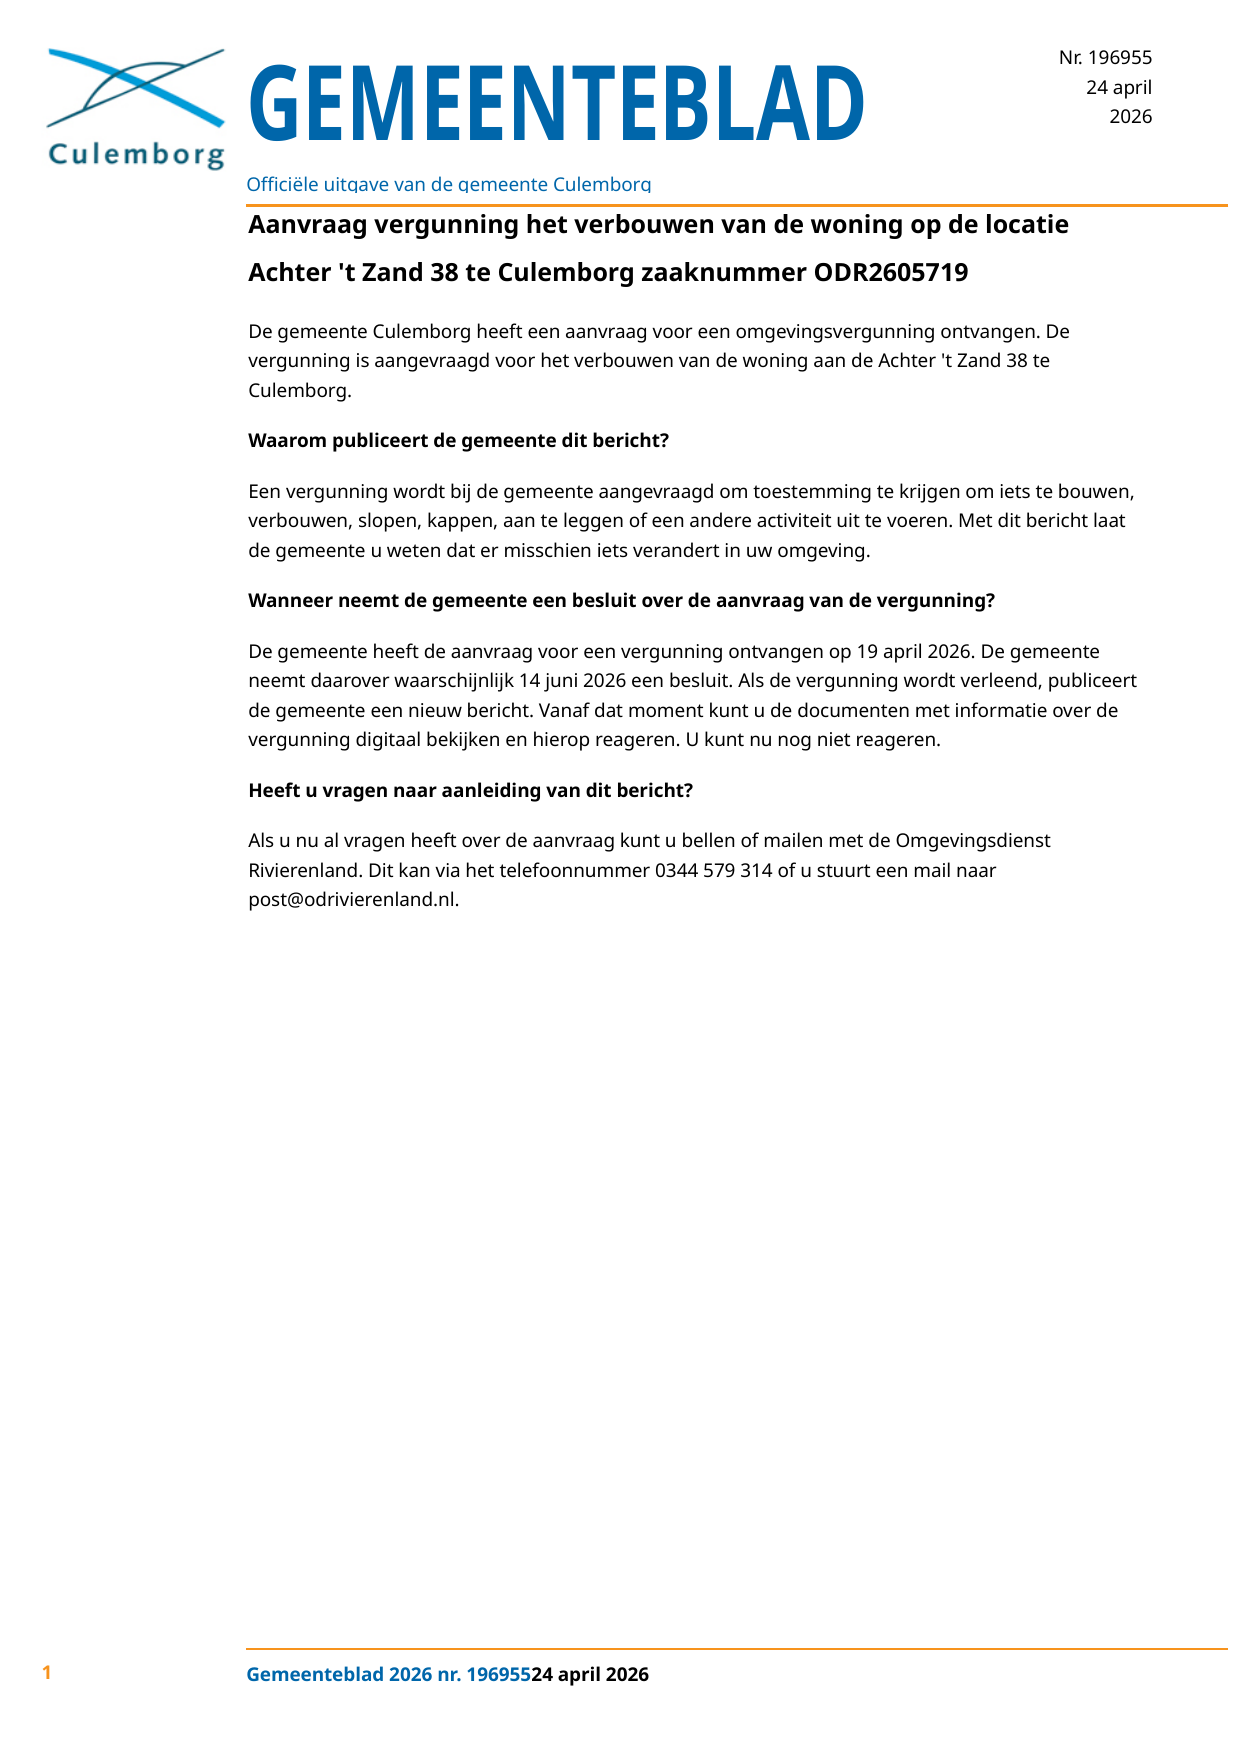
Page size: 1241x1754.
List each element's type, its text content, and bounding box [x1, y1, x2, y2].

text Aanvraag vergunning het verbouwen van de woning op de locatie Achter 't Zand 38 te Culemborg zaaknummer ODR2605719 [248, 207, 1152, 288]
text Heeft u vragen naar aanleiding van dit bericht? [248, 777, 1152, 803]
text Een vergunning wordt bij de gemeente aangevraagd om toestemming te krijgen om iets te bouwen, verbouwen, slopen, kappen, aan te leggen of een andere activiteit uit te voeren. Met dit bericht laat de gemeente u weten dat er misschien iets verandert in uw omgeving. [248, 478, 1152, 563]
text De gemeente heeft de aanvraag voor een vergunning ontvangen op 19 april 2026. De gemeente neemt daarover waarschijnlijk 14 juni 2026 een besluit. Als de vergunning wordt verleend, publiceert de gemeente een nieuw bericht. Vanaf dat moment kunt u de documenten met informatie over de vergunning digitaal bekijken en hierop reageren. U kunt nu nog niet reageren. [248, 638, 1152, 752]
picture [41, 47, 231, 172]
text Wanneer neemt de gemeente een besluit over de aanvraag van de vergunning? [248, 587, 1152, 613]
text Als u nu al vragen heeft over de aanvraag kunt u bellen of mailen met de Omgevingsdienst Rivierenland. Dit kan via het telefoonnummer 0344 579 314 of u stuurt een mail naar post@odrivierenland.nl. [248, 827, 1152, 912]
text Waarom publiceert de gemeente dit bericht? [248, 427, 1152, 453]
text De gemeente Culemborg heeft een aanvraag voor een omgevingsvergunning ontvangen. De vergunning is aangevraagd voor het verbouwen van de woning aan de Achter 't Zand 38 te Culemborg. [248, 318, 1152, 403]
